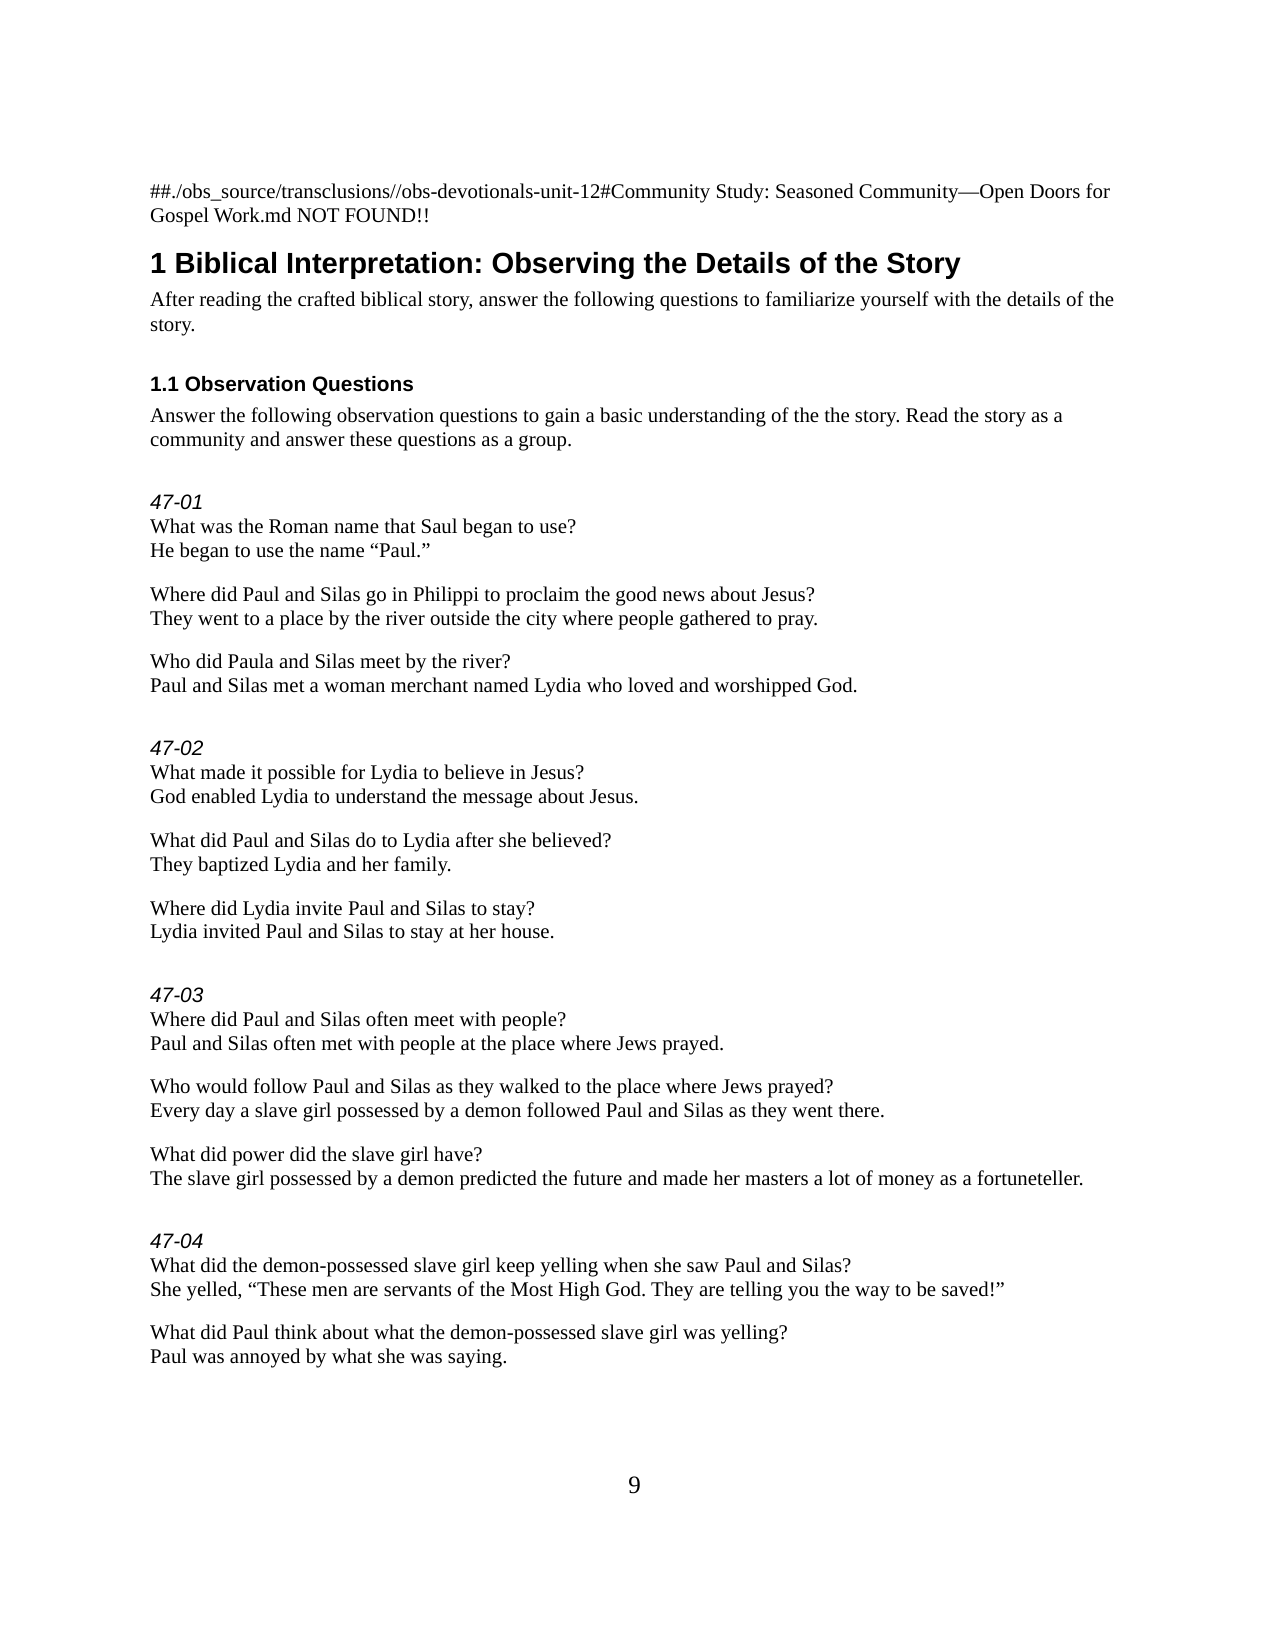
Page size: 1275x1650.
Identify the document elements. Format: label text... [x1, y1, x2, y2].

text What made it possible for Lydia to believe in Jesus? God enabled Lydia to understand the message about Jesus. [150, 760, 1125, 808]
subtitle 47-03 [150, 982, 1125, 1006]
text What was the Roman name that Saul began to use? He began to use the name “Paul.” [150, 514, 1125, 562]
subtitle 1.1 Observation Questions [150, 371, 1125, 395]
text Where did Lydia invite Paul and Silas to stay? Lydia invited Paul and Silas to stay at her house. [150, 895, 1125, 943]
subtitle 47-04 [150, 1229, 1125, 1253]
text ##./obs_source/transclusions//obs-devotionals-unit-12#Community Study: Seasoned Community—Open Doors for Gospel Work.md NOT FOUND!! [150, 179, 1125, 227]
text After reading the crafted biblical story, answer the following questions to familiarize yourself with the details of the story. [150, 287, 1125, 336]
text What did Paul think about what the demon-possessed slave girl was yelling? Paul was annoyed by what she was saying. [150, 1320, 1125, 1368]
text Answer the following observation questions to gain a basic understanding of the the story. Read the story as a community and answer these questions as a group. [150, 403, 1125, 451]
subtitle 47-02 [150, 736, 1125, 760]
subtitle 47-01 [150, 490, 1125, 514]
subtitle 1 Biblical Interpretation: Observing the Details of the Story [150, 246, 1125, 280]
text Who would follow Paul and Silas as they walked to the place where Jews prayed? Every day a slave girl possessed by a demon followed Paul and Silas as they went there. [150, 1074, 1125, 1122]
text What did the demon-possessed slave girl keep yelling when she saw Paul and Silas? She yelled, “These men are servants of the Most High God. They are telling you the way to be saved!” [150, 1253, 1125, 1301]
text What did power did the slave girl have? The slave girl possessed by a demon predicted the future and made her masters a lot of money as a fortuneteller. [150, 1142, 1125, 1190]
text What did Paul and Silas do to Lydia after she believed? They baptized Lydia and her family. [150, 828, 1125, 876]
text Where did Paul and Silas often meet with people? Paul and Silas often met with people at the place where Jews prayed. [150, 1006, 1125, 1054]
text Who did Paula and Silas meet by the river? Paul and Silas met a woman merchant named Lydia who loved and worshipped God. [150, 649, 1125, 697]
text Where did Paul and Silas go in Philippi to proclaim the good news about Jesus? They went to a place by the river outside the city where people gathered to pray. [150, 582, 1125, 630]
